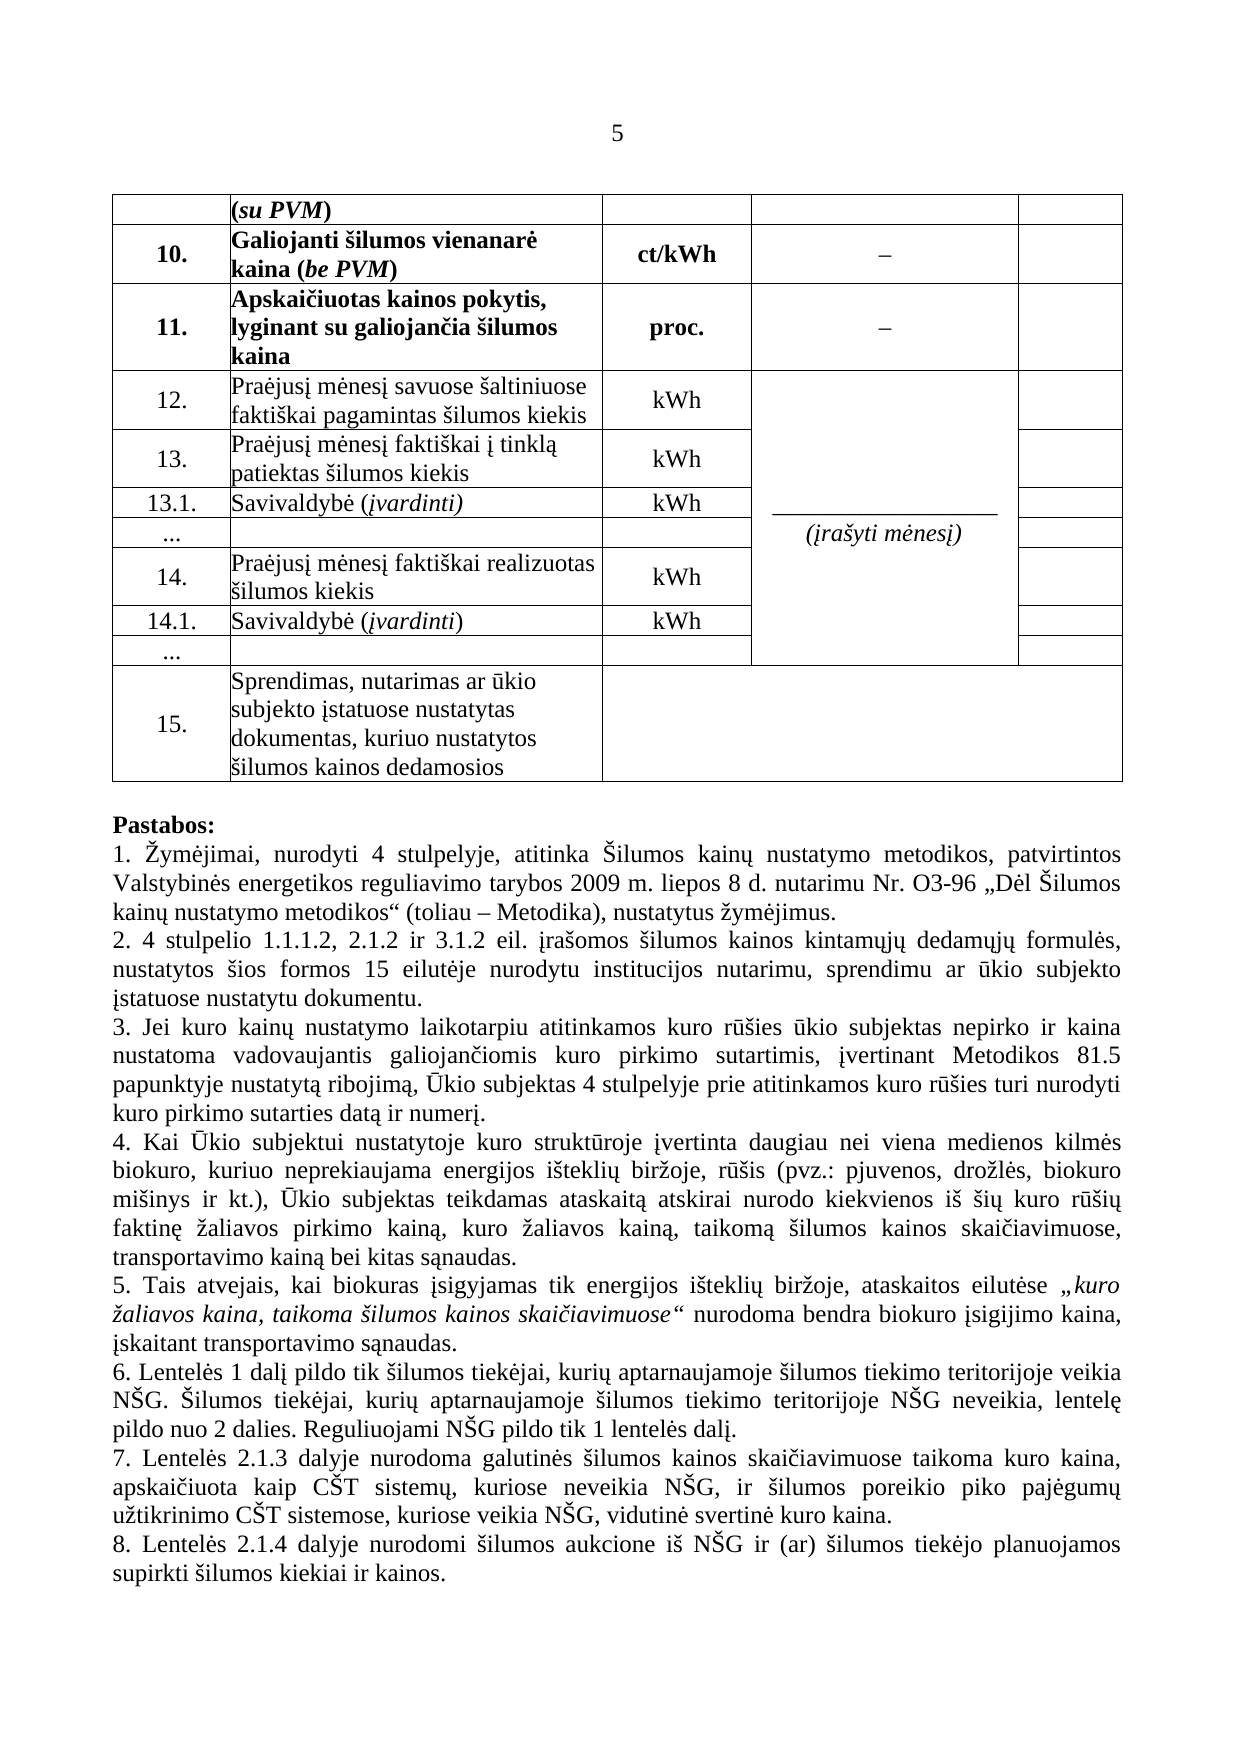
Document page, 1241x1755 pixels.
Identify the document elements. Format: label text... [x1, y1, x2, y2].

table_cell proc. [603, 284, 751, 370]
table_cell ... [113, 518, 230, 547]
text Pastabos: [112, 811, 1122, 839]
table_cell ct/kWh [603, 225, 751, 283]
table_cell kWh [603, 548, 751, 605]
table_cell [231, 518, 602, 547]
table_cell kWh [603, 430, 751, 487]
table_cell (su PVM) [231, 195, 602, 224]
text 7. Lentelės 2.1.3 dalyje nurodoma galutinės šilumos kainos skaičiavimuose taikoma kuro kaina, apskaičiuota kaip CŠT sistemų, kuriose neveikia NŠG, ir šilumos poreikio piko pajėgumų užtikrinimo CŠT sistemose, kuriose veikia NŠG, vidutinė svertinė kuro kaina. [112, 1443, 1122, 1529]
table_cell [1019, 225, 1122, 283]
table_cell kWh [603, 488, 751, 517]
table_cell [113, 195, 230, 224]
table_cell Praėjusį mėnesį faktiškai į tinklą patiektas šilumos kiekis [231, 430, 602, 487]
text 1. Žymėjimai, nurodyti 4 stulpelyje, atitinka Šilumos kainų nustatymo metodikos, patvirtintos Valstybinės energetikos reguliavimo tarybos 2009 m. liepos 8 d. nutarimu Nr. O3-96 „Dėl Šilumos kainų nustatymo metodikos“ (toliau – Metodika), nustatytus žymėjimus. [112, 839, 1122, 926]
table_cell 13.1. [113, 488, 230, 517]
text 6. Lentelės 1 dalį pildo tik šilumos tiekėjai, kurių aptarnaujamoje šilumos tiekimo teritorijoje veikia NŠG. Šilumos tiekėjai, kurių aptarnaujamoje šilumos tiekimo teritorijoje NŠG neveikia, lentelę pildo nuo 2 dalies. Reguliuojami NŠG pildo tik 1 lentelės dalį. [112, 1357, 1122, 1443]
table_cell 10. [113, 225, 230, 283]
table_cell ... [113, 636, 230, 665]
table_cell [603, 666, 1122, 781]
table_cell kWh [603, 606, 751, 635]
table_cell – [752, 225, 1018, 283]
table_cell 15. [113, 666, 230, 781]
table_cell [1019, 606, 1122, 635]
table_cell [1019, 195, 1122, 224]
table_cell 13. [113, 430, 230, 487]
table_cell Apskaičiuotas kainos pokytis, lyginant su galiojančia šilumos kaina [231, 284, 602, 370]
table_cell Galiojanti šilumos vienanarė kaina (be PVM) [231, 225, 602, 283]
table_cell [1019, 518, 1122, 547]
table_cell [603, 636, 751, 665]
text 3. Jei kuro kainų nustatymo laikotarpiu atitinkamos kuro rūšies ūkio subjektas nepirko ir kaina nustatoma vadovaujantis galiojančiomis kuro pirkimo sutartimis, įvertinant Metodikos 81.5 papunktyje nustatytą ribojimą, Ūkio subjektas 4 stulpelyje prie atitinkamos kuro rūšies turi nurodyti kuro pirkimo sutarties datą ir numerį. [112, 1012, 1122, 1127]
table_cell [1019, 371, 1122, 428]
table_cell 14. [113, 548, 230, 605]
text 8. Lentelės 2.1.4 dalyje nurodomi šilumos aukcione iš NŠG ir (ar) šilumos tiekėjo planuojamos supirkti šilumos kiekiai ir kainos. [112, 1529, 1122, 1587]
table_cell [231, 636, 602, 665]
table_cell [752, 195, 1018, 224]
table_cell Sprendimas, nutarimas ar ūkio subjekto įstatuose nustatytas dokumentas, kuriuo nustatytos šilumos kainos dedamosios [231, 666, 602, 781]
table_cell [603, 195, 751, 224]
text 4. Kai Ūkio subjektui nustatytoje kuro struktūroje įvertinta daugiau nei viena medienos kilmės biokuro, kuriuo neprekiaujama energijos išteklių biržoje, rūšis (pvz.: pjuvenos, drožlės, biokuro mišinys ir kt.), Ūkio subjektas teikdamas ataskaitą atskirai nurodo kiekvienos iš šių kuro rūšių faktinę žaliavos pirkimo kainą, kuro žaliavos kainą, taikomą šilumos kainos skaičiavimuose, transportavimo kainą bei kitas sąnaudas. [112, 1127, 1122, 1271]
table_cell Praėjusį mėnesį savuose šaltiniuose faktiškai pagamintas šilumos kiekis [231, 371, 602, 428]
table_cell kWh [603, 371, 751, 428]
table_cell [1019, 636, 1122, 665]
text 2. 4 stulpelio 1.1.1.2, 2.1.2 ir 3.1.2 eil. įrašomos šilumos kainos kintamųjų dedamųjų formulės, nustatytos šios formos 15 eilutėje nurodytu institucijos nutarimu, sprendimu ar ūkio subjekto įstatuose nustatytu dokumentu. [112, 926, 1122, 1012]
table_cell 11. [113, 284, 230, 370]
table_cell 14.1. [113, 606, 230, 635]
text 5. Tais atvejais, kai biokuras įsigyjamas tik energijos išteklių biržoje, ataskaitos eilutėse „kuro žaliavos kaina, taikoma šilumos kainos skaičiavimuose“ nurodoma bendra biokuro įsigijimo kaina, įskaitant transportavimo sąnaudas. [112, 1271, 1122, 1357]
table_cell Savivaldybė (įvardinti) [231, 606, 602, 635]
table_cell [603, 518, 751, 547]
table_cell – [752, 284, 1018, 370]
table_cell 12. [113, 371, 230, 428]
table_cell [1019, 284, 1122, 370]
table_cell Savivaldybė (įvardinti) [231, 488, 602, 517]
table_cell [1019, 548, 1122, 605]
table_cell [1019, 488, 1122, 517]
table_cell Praėjusį mėnesį faktiškai realizuotas šilumos kiekis [231, 548, 602, 605]
table_cell __________________ (įrašyti mėnesį) [752, 371, 1018, 665]
table_cell [1019, 430, 1122, 487]
